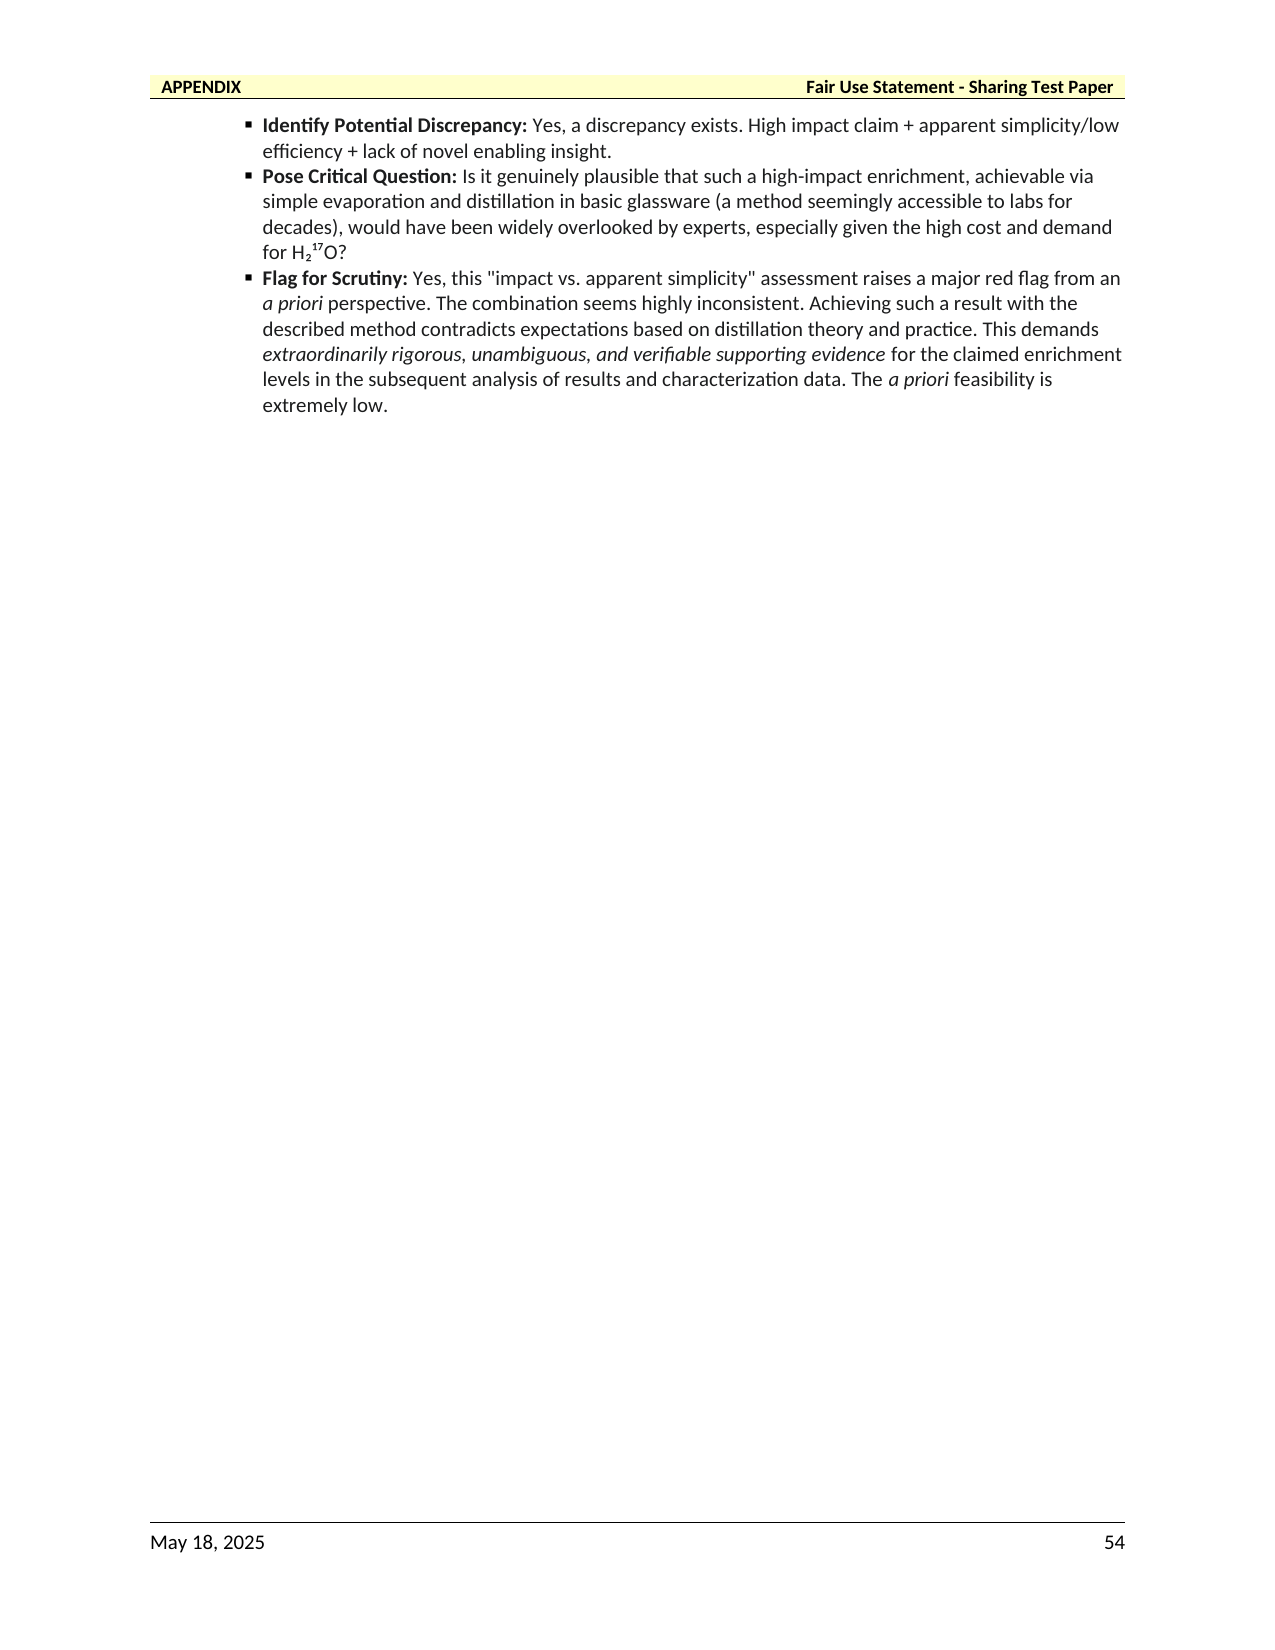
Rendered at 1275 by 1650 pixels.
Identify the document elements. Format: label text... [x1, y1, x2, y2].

list Pose Critical Question: Is it genuinely plausible that such a high-impact enrichment, achievable via simple evaporation and distillation in basic glassware (a method seemingly accessible to labs for decades), would have been widely overlooked by experts, especially given the high cost and demand for H₂¹⁷O? [244, 163, 1125, 265]
list Flag for Scrutiny: Yes, this "impact vs. apparent simplicity" assessment raises a major red flag from an a priori perspective. The combination seems highly inconsistent. Achieving such a result with the described method contradicts expectations based on distillation theory and practice. This demands extraordinarily rigorous, unambiguous, and verifiable supporting evidence for the claimed enrichment levels in the subsequent analysis of results and characterization data. The a priori feasibility is extremely low. [244, 265, 1125, 417]
list Identify Potential Discrepancy: Yes, a discrepancy exists. High impact claim + apparent simplicity/low efficiency + lack of novel enabling insight. [244, 112, 1125, 163]
